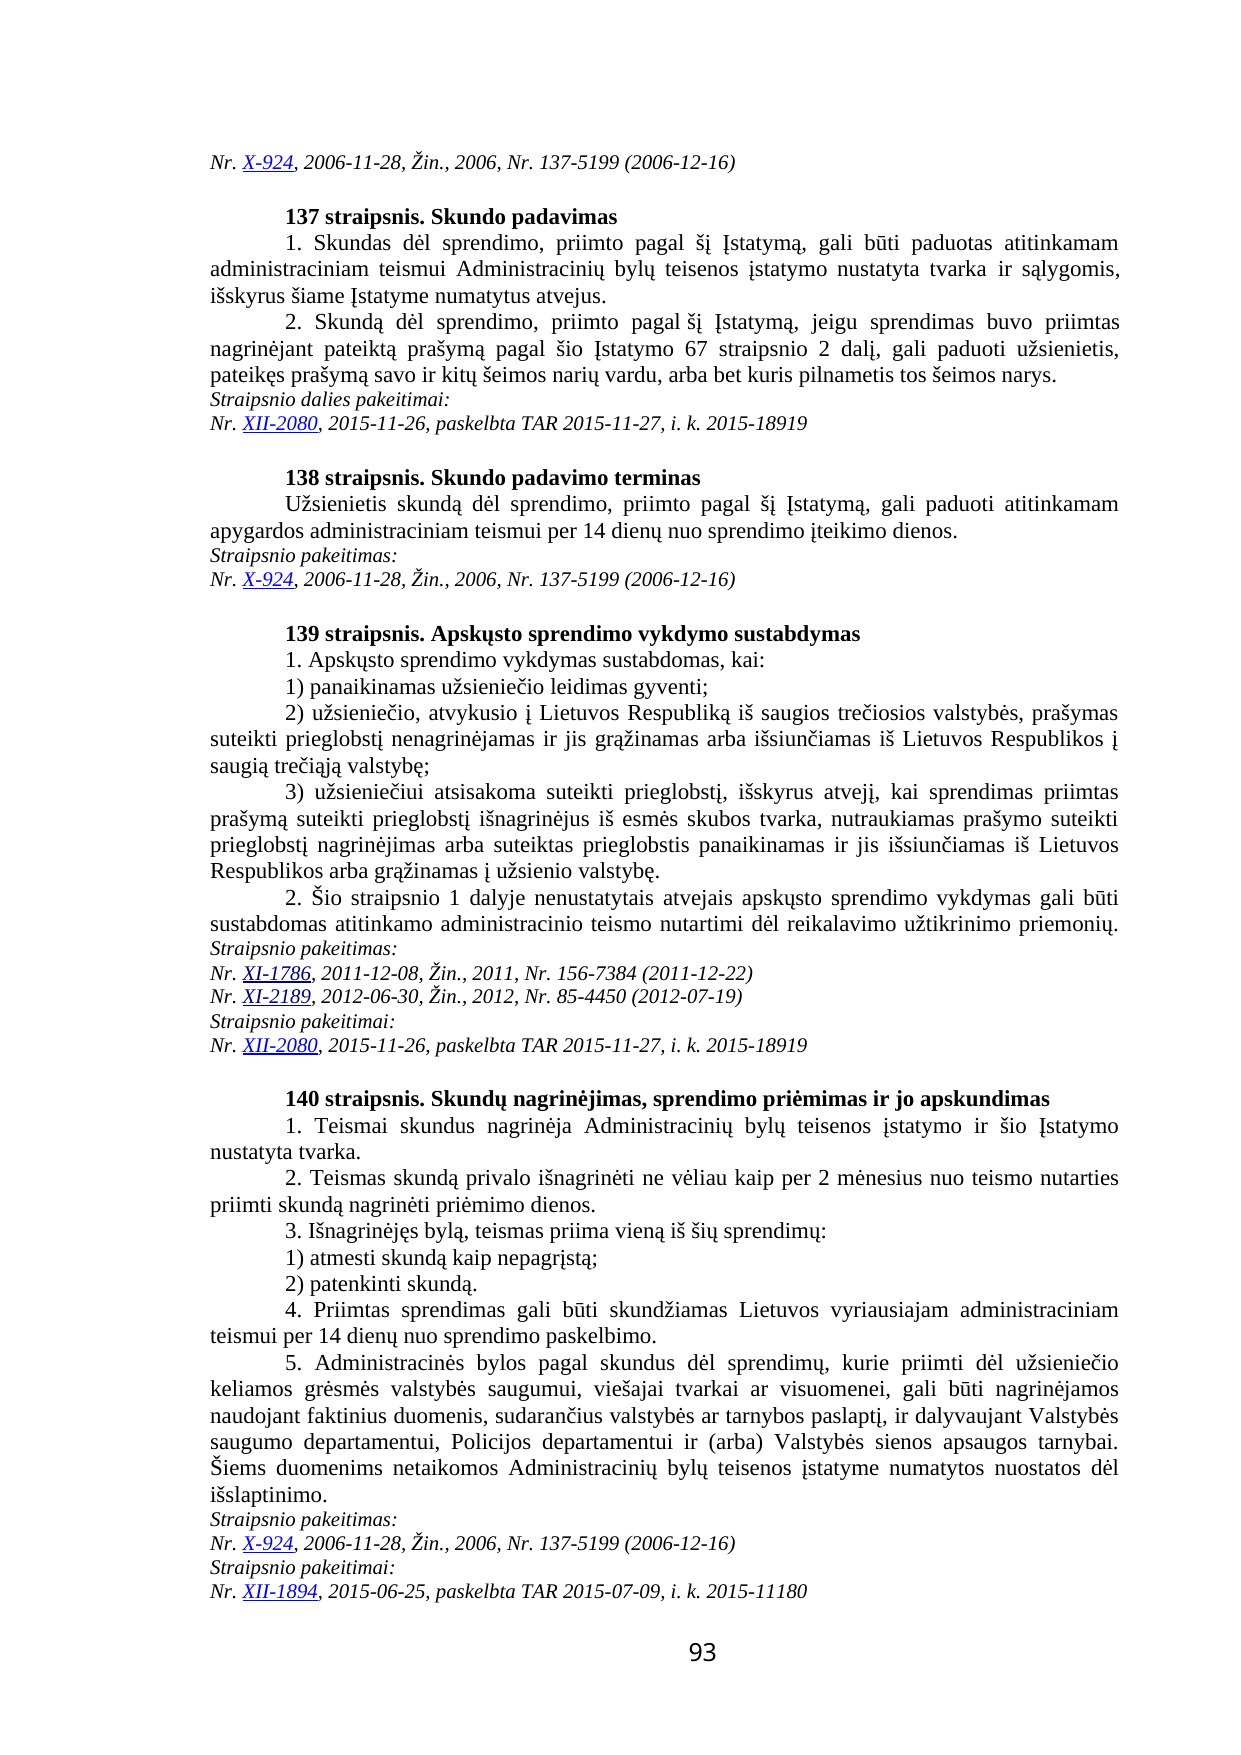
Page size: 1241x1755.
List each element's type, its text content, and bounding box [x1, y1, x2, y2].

text Nr. XII-2080, 2015-11-26, paskelbta TAR 2015-11-27, i. k. 2015-18919 [210, 411, 1120, 435]
text 2) patenkinti skundą. [210, 1270, 1120, 1296]
text 5. Administracinės bylos pagal skundus dėl sprendimų, kurie priimti dėl užsieniečio keliamos grėsmės valstybės saugumui, viešajai tvarkai ar visuomenei, gali būti nagrinėjamos naudojant faktinius duomenis, sudarančius valstybės ar tarnybos paslaptį, ir dalyvaujant Valstybės saugumo departamentui, Policijos departamentui ir (arba) Valstybės sienos apsaugos tarnybai. Šiems duomenims netaikomos Administracinių bylų teisenos įstatyme numatytos nuostatos dėl išslaptinimo. [210, 1349, 1120, 1507]
text Straipsnio pakeitimas: [210, 1507, 1120, 1531]
text Straipsnio dalies pakeitimai: [210, 387, 1120, 411]
text Nr. X-924, 2006-11-28, Žin., 2006, Nr. 137-5199 (2006-12-16) [210, 1531, 1120, 1555]
text Straipsnio pakeitimai: [210, 1008, 1120, 1033]
text 2. Šio straipsnio 1 dalyje nenustatytais atvejais apskųsto sprendimo vykdymas gali būti sustabdomas atitinkamo administracinio teismo nutartimi dėl reikalavimo užtikrinimo priemonių. Straipsnio pakeitimas: [210, 884, 1120, 960]
text 138 straipsnis. Skundo padavimo terminas [210, 464, 1120, 491]
text 139 straipsnis. Apskųsto sprendimo vykdymo sustabdymas [210, 620, 1120, 646]
text 2) užsieniečio, atvykusio į Lietuvos Respubliką iš saugios trečiosios valstybės, prašymas suteikti prieglobstį nenagrinėjamas ir jis grąžinamas arba išsiunčiamas iš Lietuvos Respublikos į saugią trečiąją valstybę; [210, 699, 1120, 778]
text 1. Skundas dėl sprendimo, priimto pagal šį Įstatymą, gali būti paduotas atitinkamam administraciniam teismui Administracinių bylų teisenos įstatymo nustatyta tvarka ir sąlygomis, išskyrus šiame Įstatyme numatytus atvejus. [210, 229, 1120, 308]
text Nr. X-924, 2006-11-28, Žin., 2006, Nr. 137-5199 (2006-12-16) [210, 150, 1120, 174]
text Nr. XI-2189, 2012-06-30, Žin., 2012, Nr. 85-4450 (2012-07-19) [210, 984, 1120, 1008]
text Užsienietis skundą dėl sprendimo, priimto pagal šį Įstatymą, gali paduoti atitinkamam apygardos administraciniam teismui per 14 dienų nuo sprendimo įteikimo dienos. [210, 491, 1120, 543]
text 4. Priimtas sprendimas gali būti skundžiamas Lietuvos vyriausiajam administraciniam teismui per 14 dienų nuo sprendimo paskelbimo. [210, 1296, 1120, 1349]
text 2. Teismas skundą privalo išnagrinėti ne vėliau kaip per 2 mėnesius nuo teismo nutarties priimti skundą nagrinėti priėmimo dienos. [210, 1164, 1120, 1217]
text 137 straipsnis. Skundo padavimas [210, 203, 1120, 229]
text 1) atmesti skundą kaip nepagrįstą; [210, 1243, 1120, 1270]
text 1. Teismai skundus nagrinėja Administracinių bylų teisenos įstatymo ir šio Įstatymo nustatyta tvarka. [210, 1112, 1120, 1164]
text 2. Skundą dėl sprendimo, priimto pagal šį Įstatymą, jeigu sprendimas buvo priimtas nagrinėjant pateiktą prašymą pagal šio Įstatymo 67 straipsnio 2 dalį, gali paduoti užsienietis, pateikęs prašymą savo ir kitų šeimos narių vardu, arba bet kuris pilnametis tos šeimos narys. [210, 308, 1120, 387]
text 1. Apskųsto sprendimo vykdymas sustabdomas, kai: [210, 646, 1120, 673]
text Nr. XII-1894, 2015-06-25, paskelbta TAR 2015-07-09, i. k. 2015-11180 [210, 1579, 1120, 1603]
text Nr. X-924, 2006-11-28, Žin., 2006, Nr. 137-5199 (2006-12-16) [210, 567, 1120, 591]
text Straipsnio pakeitimai: [210, 1555, 1120, 1579]
text 3) užsieniečiui atsisakoma suteikti prieglobstį, išskyrus atvejį, kai sprendimas priimtas prašymą suteikti prieglobstį išnagrinėjus iš esmės skubos tvarka, nutraukiamas prašymo suteikti prieglobstį nagrinėjimas arba suteiktas prieglobstis panaikinamas ir jis išsiunčiamas iš Lietuvos Respublikos arba grąžinamas į užsienio valstybę. [210, 778, 1120, 884]
text 3. Išnagrinėjęs bylą, teismas priima vieną iš šių sprendimų: [210, 1217, 1120, 1243]
text Straipsnio pakeitimas: [210, 543, 1120, 567]
text Nr. XII-2080, 2015-11-26, paskelbta TAR 2015-11-27, i. k. 2015-18919 [210, 1033, 1120, 1057]
text 1) panaikinamas užsieniečio leidimas gyventi; [210, 673, 1120, 699]
text 140 straipsnis. Skundų nagrinėjimas, sprendimo priėmimas ir jo apskundimas [210, 1085, 1120, 1112]
text Nr. XI-1786, 2011-12-08, Žin., 2011, Nr. 156-7384 (2011-12-22) [210, 960, 1120, 984]
